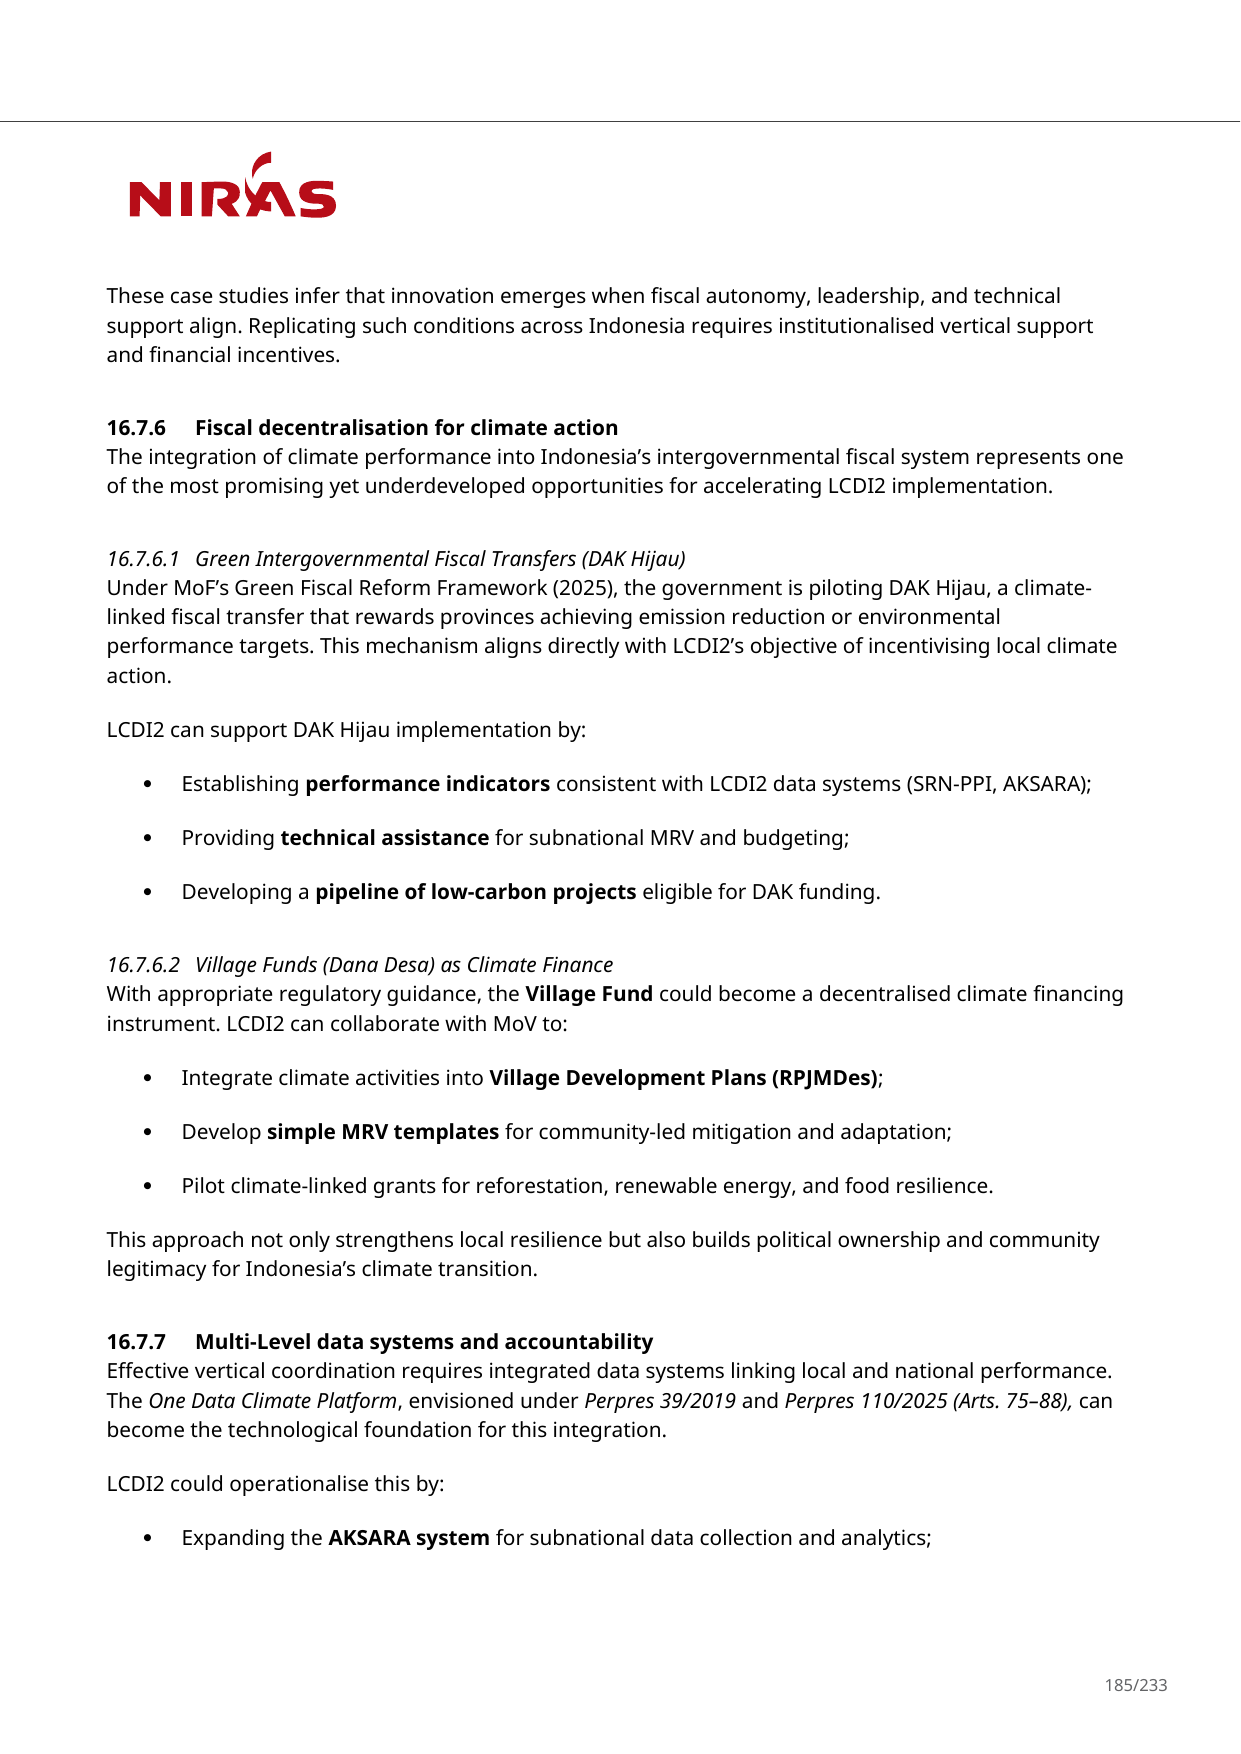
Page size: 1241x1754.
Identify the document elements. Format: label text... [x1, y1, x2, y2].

text The integration of climate performance into Indonesia’s intergovernmental fiscal system represents one of the most promising yet underdeveloped opportunities for accelerating LCDI2 implementation. [106, 441, 1134, 499]
list Pilot climate-linked grants for reforestation, renewable energy, and food resilience. [144, 1170, 1134, 1199]
subtitle Multi-Level data systems and accountability [106, 1327, 1134, 1356]
text Under MoF’s Green Fiscal Reform Framework (2025), the government is piloting DAK Hijau, a climate-linked fiscal transfer that rewards provinces achieving emission reduction or environmental performance targets. This mechanism aligns directly with LCDI2’s objective of incentivising local climate action. [106, 572, 1134, 689]
list Expanding the AKSARA system for subnational data collection and analytics; [144, 1522, 1134, 1552]
text LCDI2 could operationalise this by: [106, 1468, 1134, 1497]
text With appropriate regulatory guidance, the Village Fund could become a decentralised climate financing instrument. LCDI2 can collaborate with MoV to: [106, 979, 1134, 1037]
list Develop simple MRV templates for community-led mitigation and adaptation; [144, 1116, 1134, 1145]
text This approach not only strengthens local resilience but also builds political ownership and community legitimacy for Indonesia’s climate transition. [106, 1224, 1134, 1283]
list Establishing performance indicators consistent with LCDI2 data systems (SRN-PPI, AKSARA); [144, 768, 1134, 797]
text LCDI2 can support DAK Hijau implementation by: [106, 714, 1134, 743]
text These case studies infer that innovation emerges when fiscal autonomy, leadership, and technical support align. Replicating such conditions across Indonesia requires institutionalised vertical support and financial incentives. [106, 281, 1134, 368]
list Developing a pipeline of low-carbon projects eligible for DAK funding. [144, 877, 1134, 906]
subtitle Fiscal decentralisation for climate action [106, 412, 1134, 441]
list Integrate climate activities into Village Development Plans (RPJMDes); [144, 1062, 1134, 1091]
text Effective vertical coordination requires integrated data systems linking local and national performance. The One Data Climate Platform, envisioned under Perpres 39/2019 and Perpres 110/2025 (Arts. 75–88), can become the technological foundation for this integration. [106, 1356, 1134, 1443]
subtitle Village Funds (Dana Desa) as Climate Finance [106, 949, 1134, 979]
subtitle Green Intergovernmental Fiscal Transfers (DAK Hijau) [106, 543, 1134, 572]
list Providing technical assistance for subnational MRV and budgeting; [144, 822, 1134, 852]
